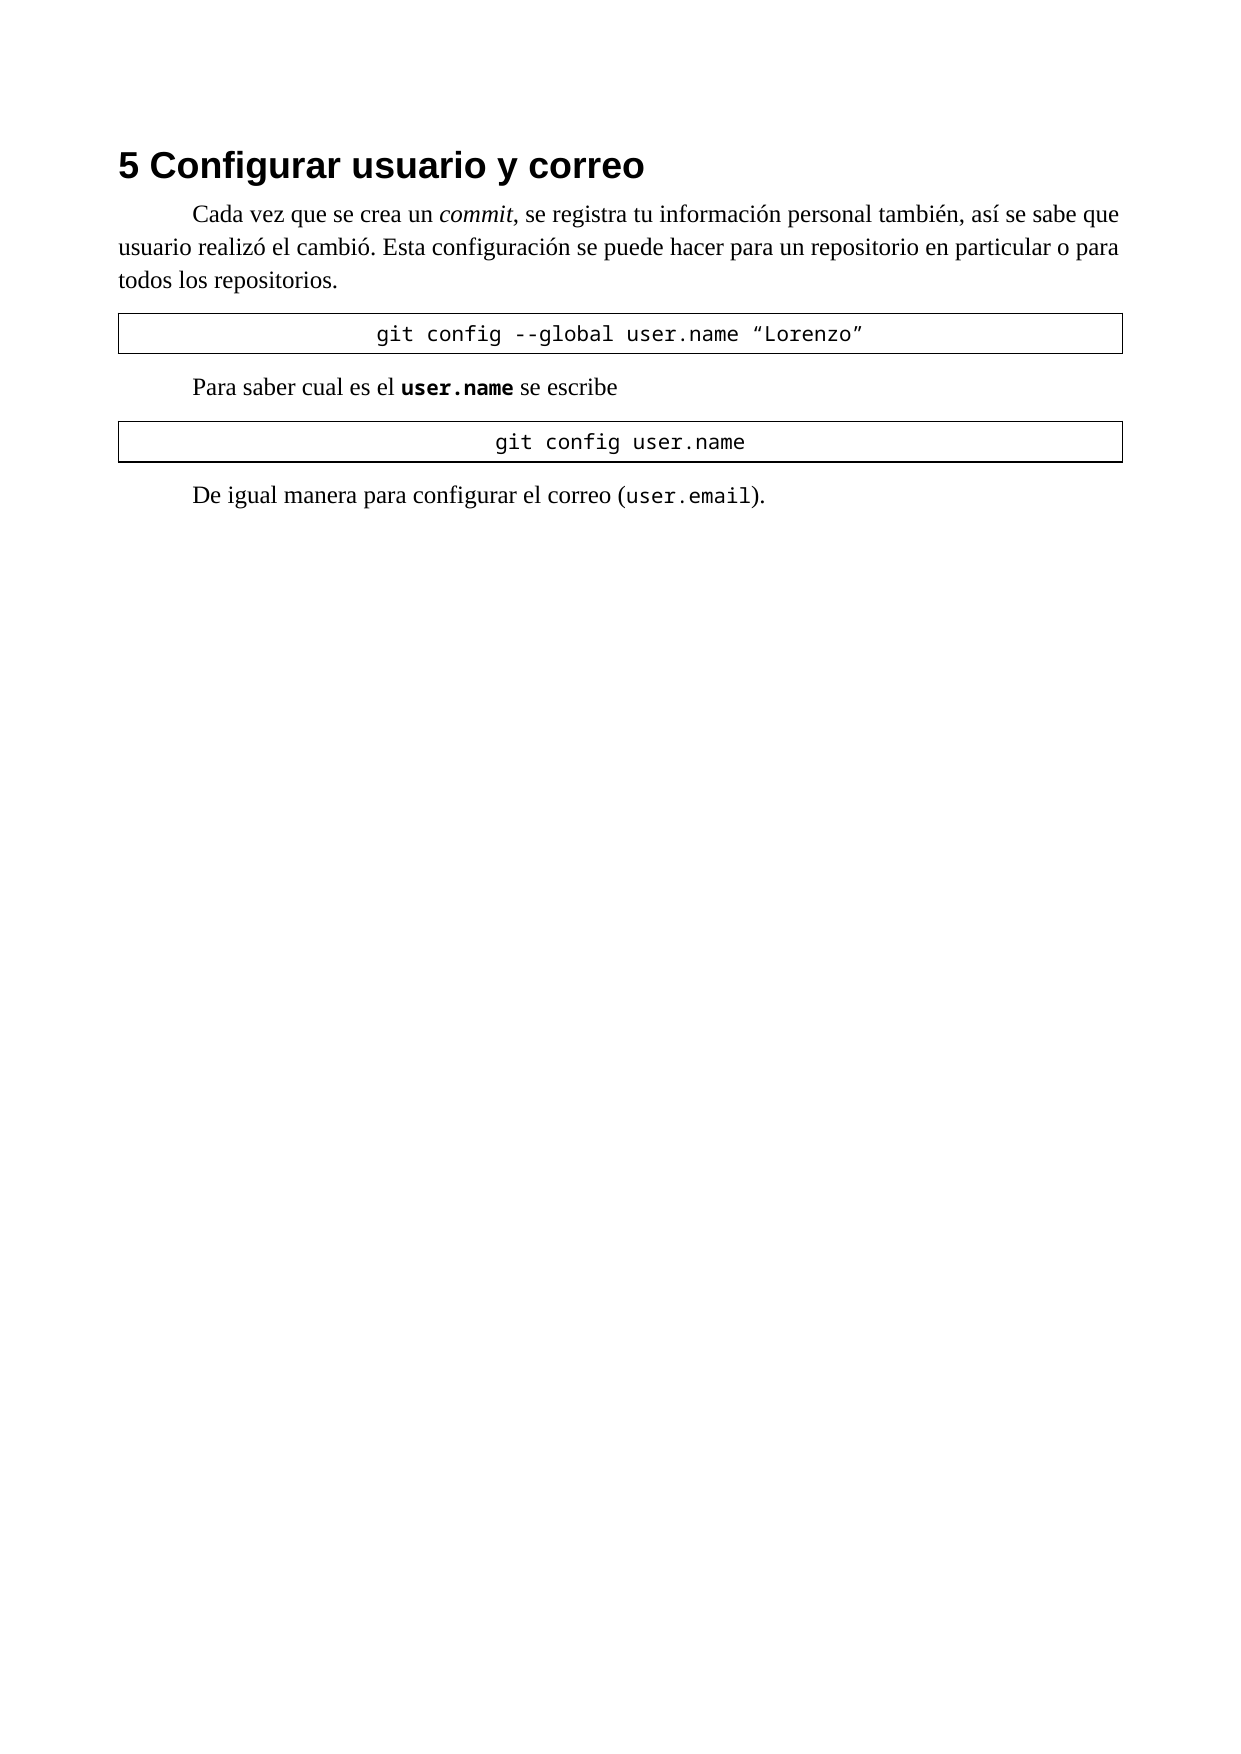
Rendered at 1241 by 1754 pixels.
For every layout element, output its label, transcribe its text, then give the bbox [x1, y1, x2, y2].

text Para saber cual es el user.name se escribe [118, 372, 1122, 402]
table_header git config user.name [119, 422, 1122, 461]
text Cada vez que se crea un commit, se registra tu información personal también, así se sabe que usuario realizó el cambió. Esta configuración se puede hacer para un repositorio en particular o para todos los repositorios. [118, 199, 1122, 293]
subtitle 5 Configurar usuario y correo [118, 143, 1122, 186]
table_header git config --global user.name “Lorenzo” [119, 314, 1122, 353]
text De igual manera para configurar el correo (user.email). [118, 480, 1122, 510]
